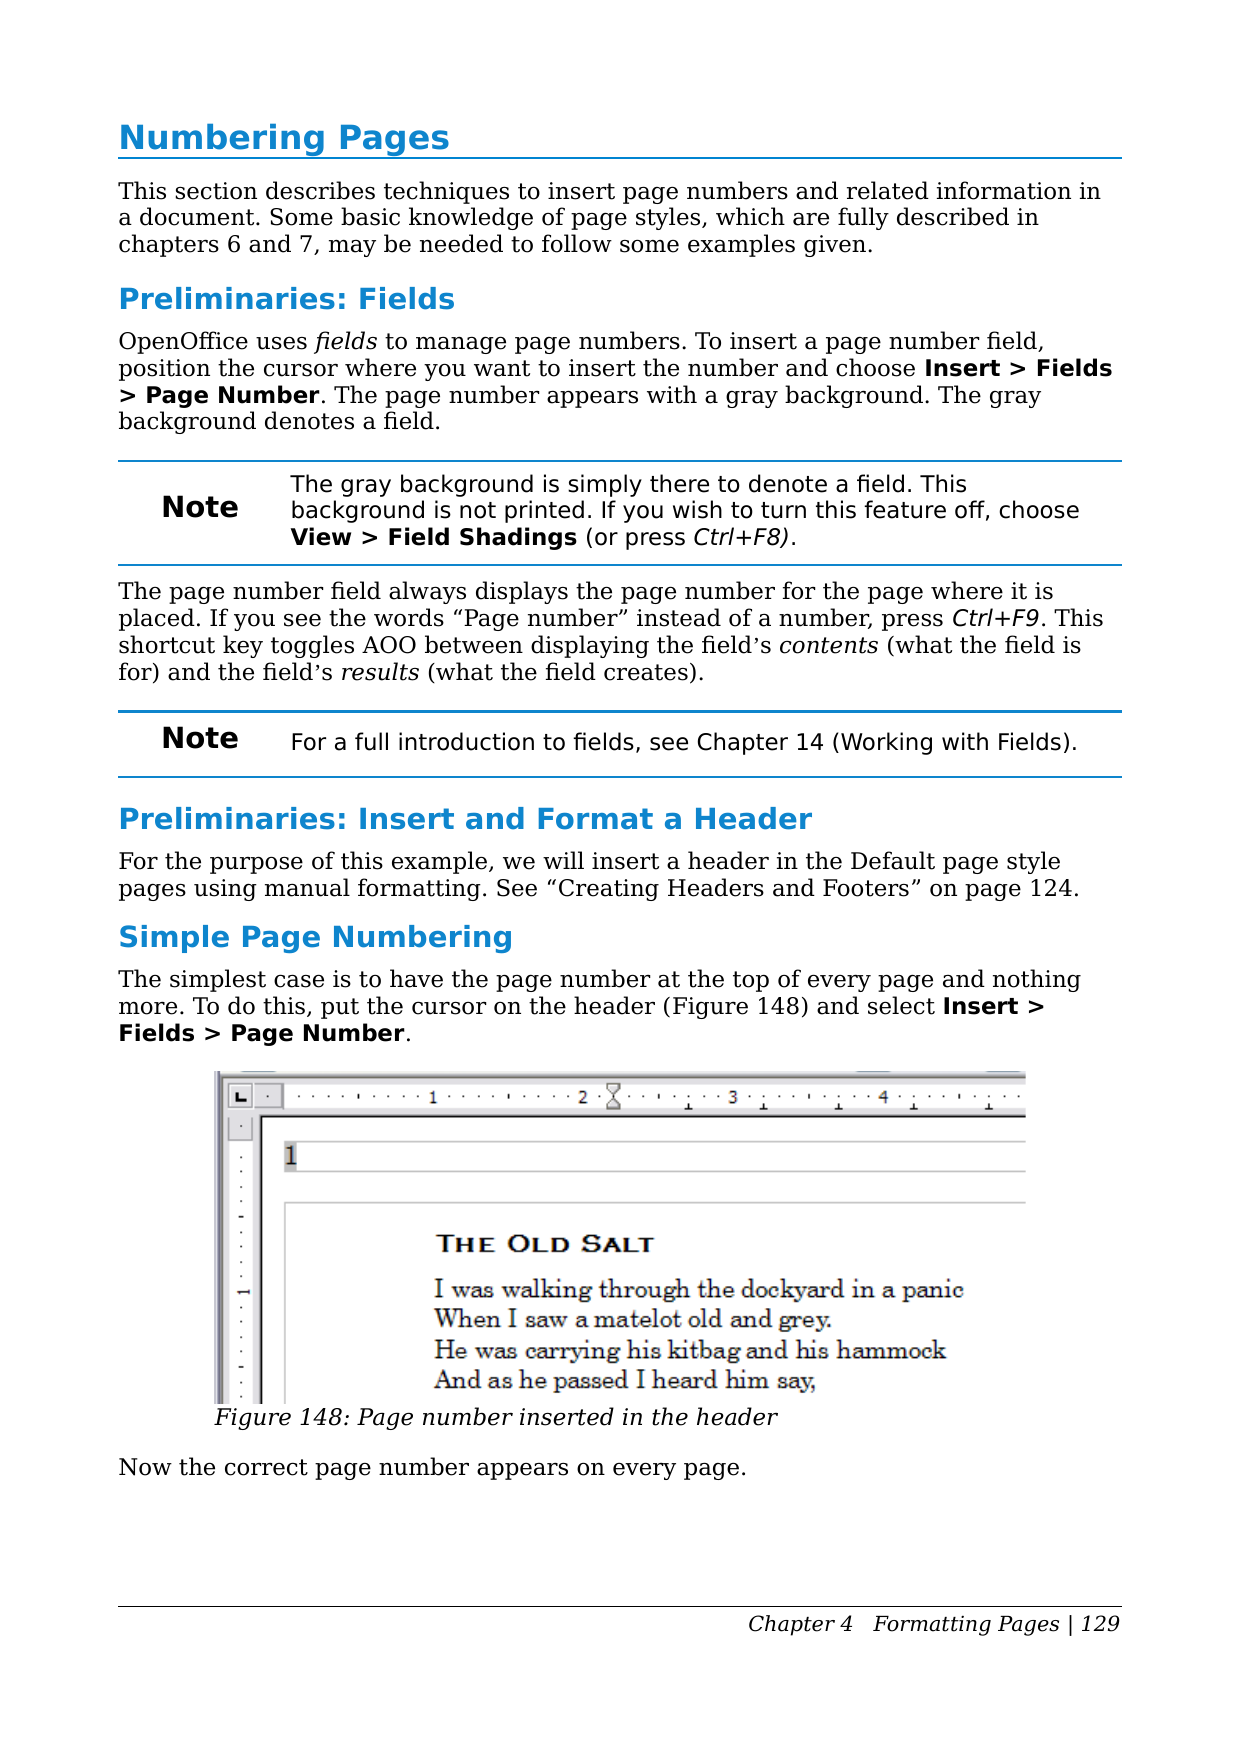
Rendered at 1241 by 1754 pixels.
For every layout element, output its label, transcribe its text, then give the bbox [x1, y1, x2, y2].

subtitle Preliminaries: Insert and Format a Header [118, 802, 1122, 836]
text Now the correct page number appears on every page. [118, 1454, 1122, 1481]
text The simplest case is to have the page number at the top of every page and nothing more. To do this, put the cursor on the header (Figure 148) and select Insert > Fields > Page Number. [118, 966, 1122, 1046]
subtitle Simple Page Numbering [118, 920, 1122, 954]
text OpenOffice uses fields to manage page numbers. To insert a page number field, position the cursor where you want to insert the number and choose Insert > Fields > Page Number. The page number appears with a gray background. The gray background denotes a field. [118, 328, 1122, 435]
text Figure 148: Page number inserted in the header [214, 1404, 1026, 1431]
subtitle Preliminaries: Fields [118, 282, 1122, 316]
list For the purpose of this example, we will insert a header in the Default page style pages using manual formatting. See “Creating Headers and Footers” on page 122. [118, 848, 1122, 902]
picture [214, 1071, 1026, 1404]
table_header Note [118, 713, 281, 776]
subtitle Numbering Pages [118, 118, 1122, 157]
table_header Note [118, 462, 281, 564]
text The page number field always displays the page number for the page where it is placed. If you see the words “Page number” instead of a number, press Ctrl+F9. This shortcut key toggles AOO between displaying the field’s contents (what the field is for) and the field’s results (what the field creates). [118, 578, 1122, 685]
text This section describes techniques to insert page numbers and related information in a document. Some basic knowledge of page styles, which are fully described in chapters 6 and 7, may be needed to follow some examples given. [118, 178, 1122, 258]
table_header The gray background is simply there to denote a field. This background is not printed. If you wish to turn this feature off, choose View > Field Shadings (or press Ctrl+F8). [281, 462, 1122, 564]
table_header For a full introduction to fields, see Chapter 14 (Working with Fields). [281, 713, 1122, 776]
